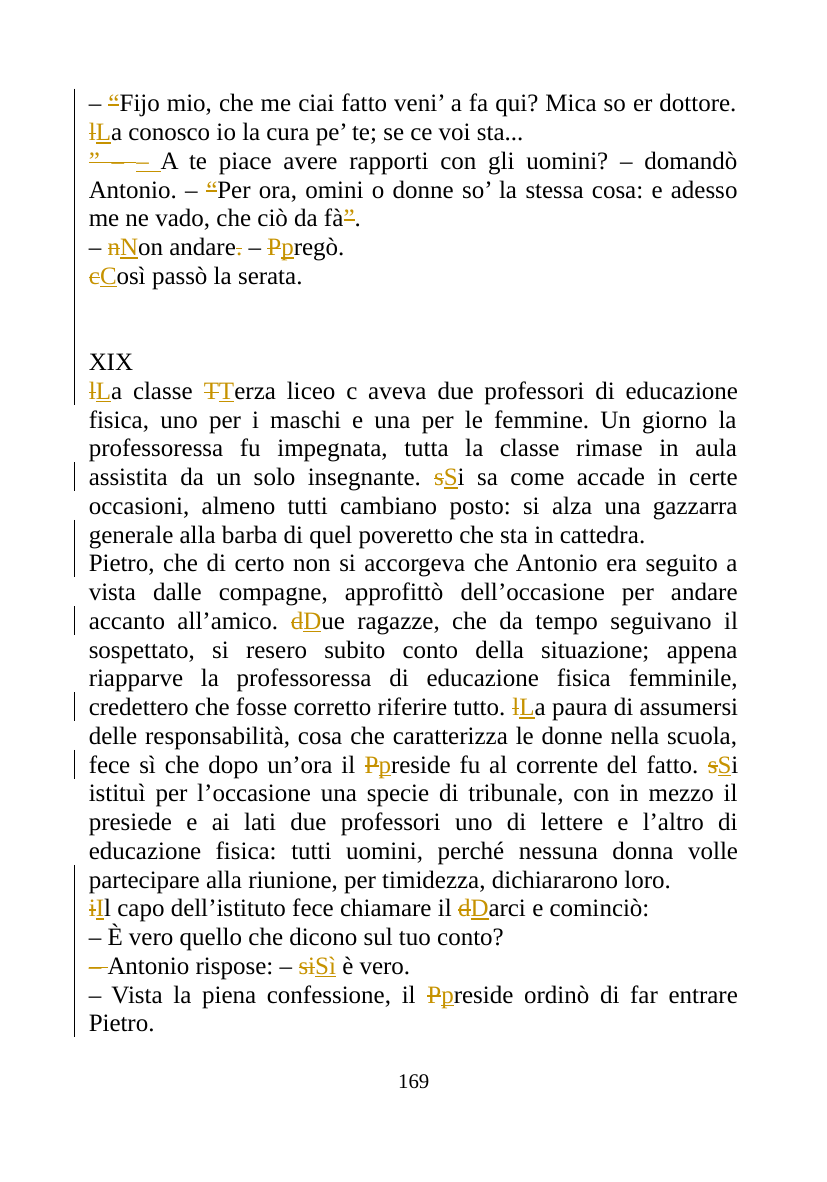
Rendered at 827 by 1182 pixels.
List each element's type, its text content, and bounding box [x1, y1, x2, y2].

list Così passò la serata. [88, 261, 738, 290]
list – Fijo mio, che me ciai fatto veni’ a fa qui? Mica so er dottore. La conosco io la cura pe’ te; se ce voi sta... [88, 88, 738, 146]
list Il capo dell’istituto fece chiamare il Darci e cominciò: [88, 893, 738, 922]
list La classe Terza liceo c aveva due professori di educazione fisica, uno per i maschi e una per le femmine. Un giorno la professoressa fu impegnata, tutta la classe rimase in aula assistita da un solo insegnante. Si sa come accade in certe occasioni, almeno tutti cambiano posto: si alza una gazzarra generale alla barba di quel poveretto che sta in cattedra. [88, 376, 738, 548]
list – È vero quello che dicono sul tuo conto? [88, 922, 738, 951]
list Antonio rispose: – Sì è vero. [88, 951, 738, 980]
list – Vista la piena confessione, il preside ordinò di far entrare Pietro. [88, 980, 738, 1037]
list XIX [88, 347, 738, 376]
list – A te piace avere rapporti con gli uomini? – domandò Antonio. – Per ora, omini o donne so’ la stessa cosa: e adesso me ne vado, che ciò da fà. [88, 146, 738, 232]
list – Non andare – pregò. [88, 232, 738, 261]
list Pietro, che di certo non si accorgeva che Antonio era seguito a vista dalle compagne, approfittò dell’occasione per andare accanto all’amico. Due ragazze, che da tempo seguivano il sospettato, si resero subito conto della situazione; appena riapparve la professoressa di educazione fisica femminile, credettero che fosse corretto riferire tutto. La paura di assumersi delle responsabilità, cosa che caratterizza le donne nella scuola, fece sì che dopo un’ora il preside fu al corrente del fatto. Si istituì per l’occasione una specie di tribunale, con in mezzo il presiede e ai lati due professori uno di lettere e l’altro di educazione fisica: tutti uomini, perché nessuna donna volle partecipare alla riunione, per timidezza, dichiararono loro. [88, 548, 738, 893]
